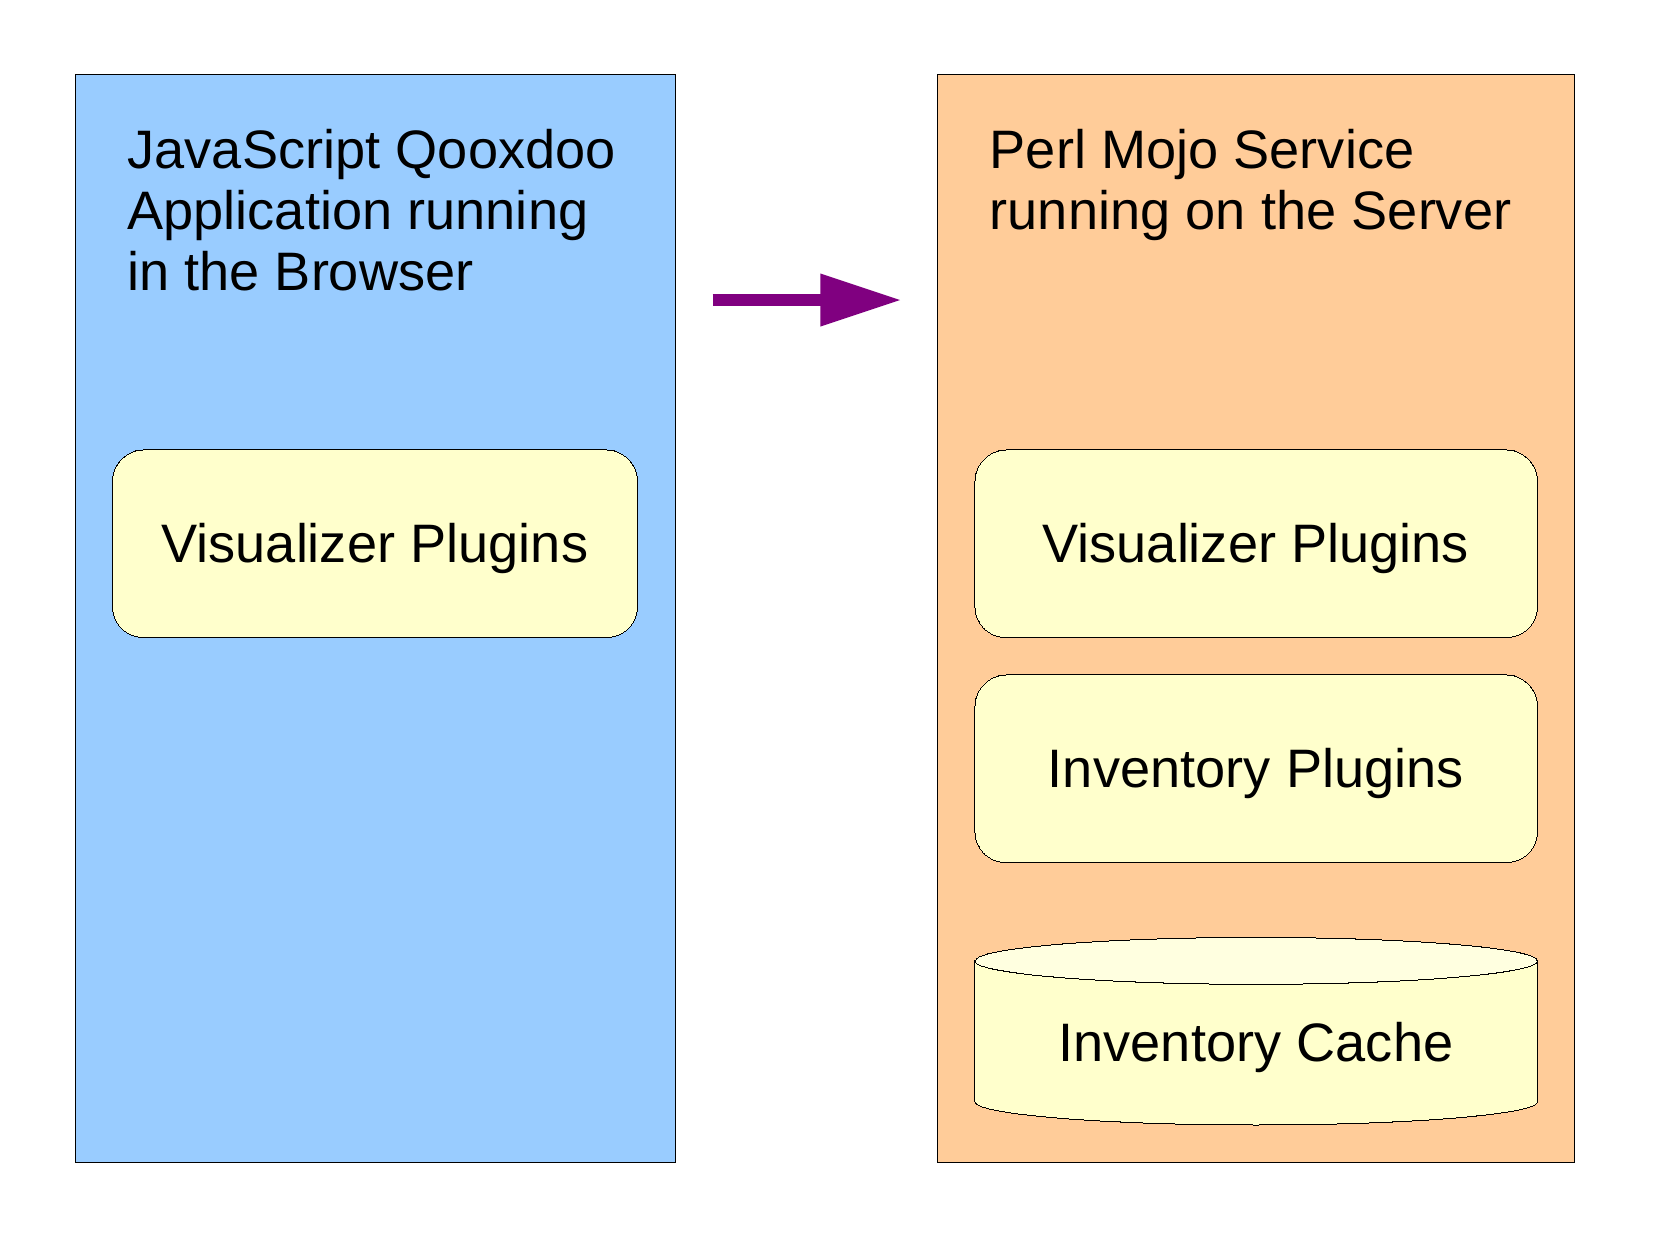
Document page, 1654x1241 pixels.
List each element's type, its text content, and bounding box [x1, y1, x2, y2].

text_box Inventory Plugins [974, 674, 1538, 863]
text_box [75, 74, 676, 1163]
text_box Inventory Cache [974, 961, 1538, 1126]
text_box JavaScript Qooxdoo Application running in the Browser [112, 112, 638, 338]
text_box Visualizer Plugins [112, 449, 638, 638]
text_box [937, 74, 1575, 1163]
text_box Visualizer Plugins [974, 449, 1538, 638]
text_box Perl Mojo Service running on the Server [975, 112, 1538, 301]
